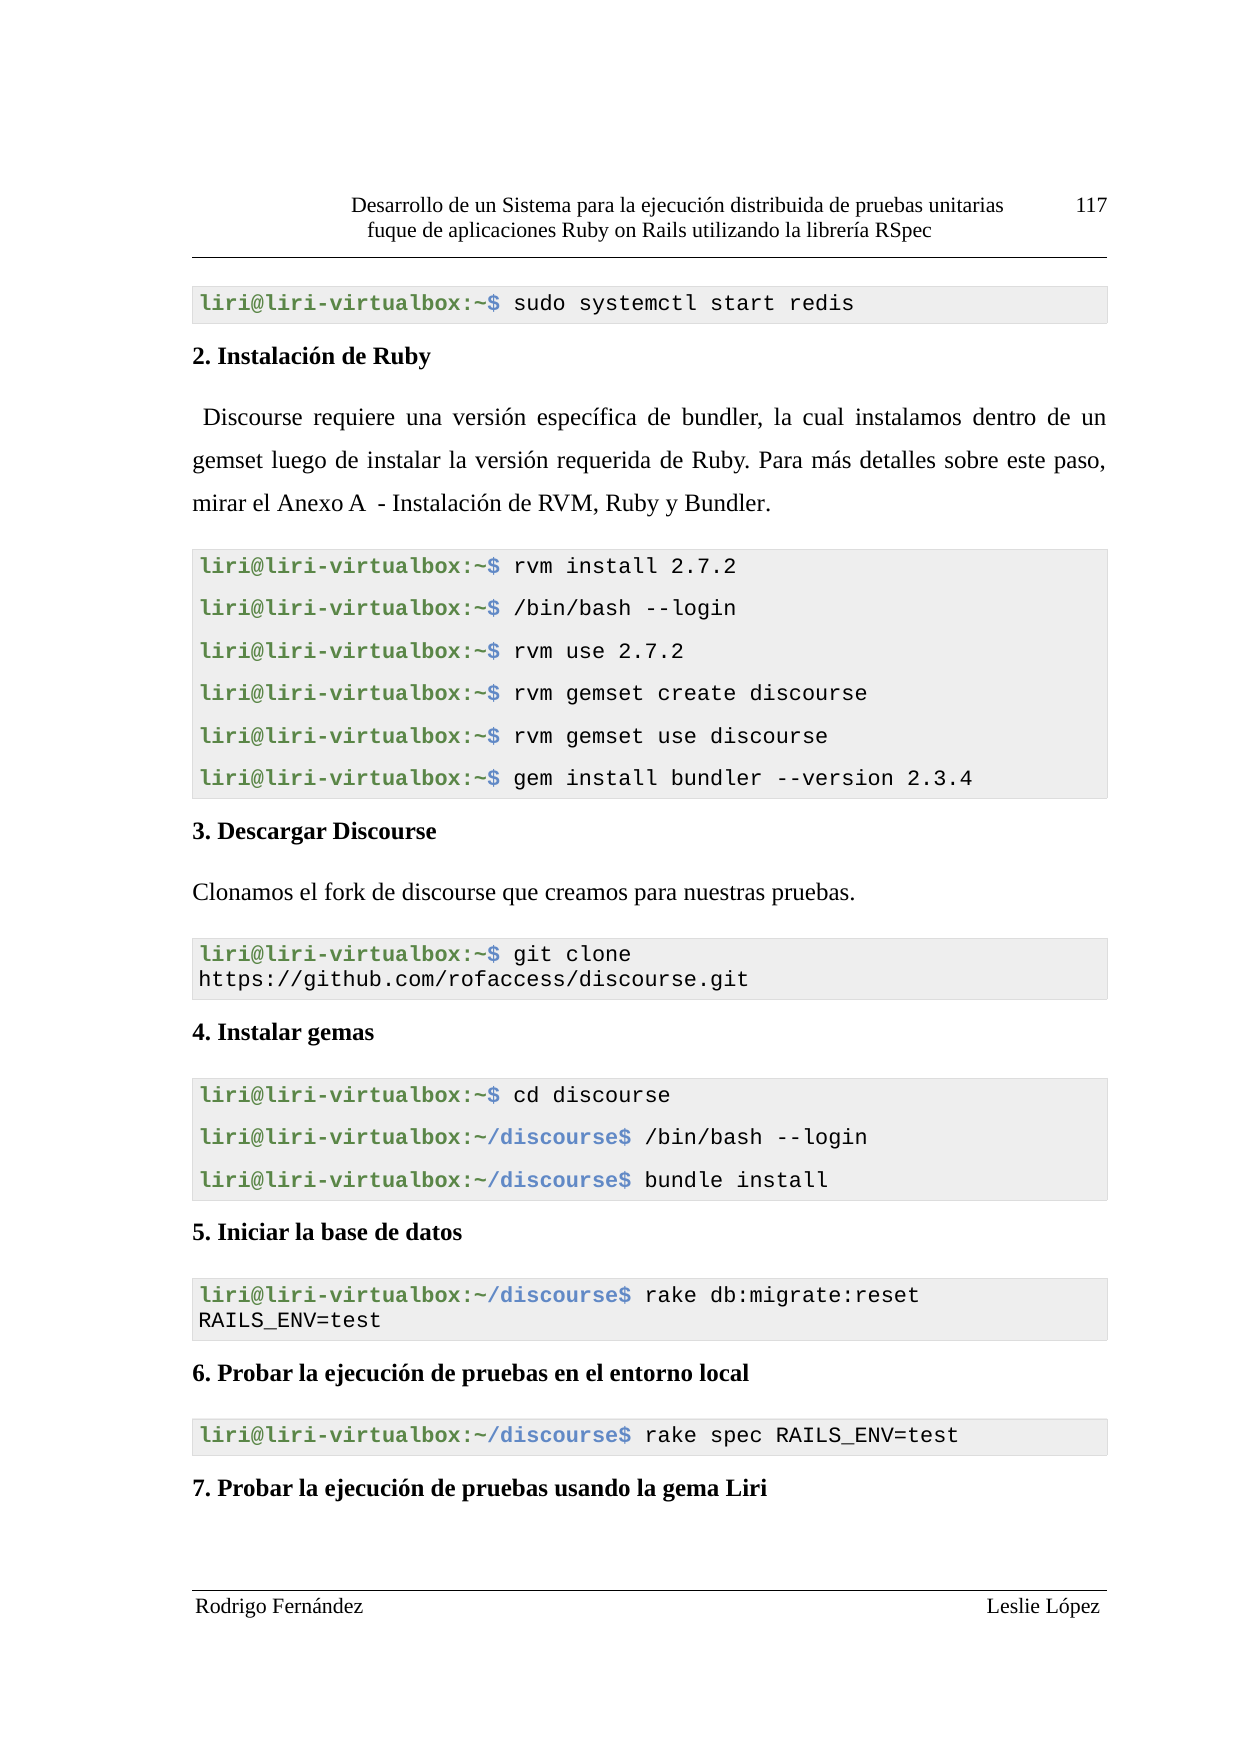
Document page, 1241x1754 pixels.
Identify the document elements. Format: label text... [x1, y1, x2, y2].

text Discourse requiere una versión específica de bundler, la cual instalamos dentro de un gemset luego de instalar la versión requerida de Ruby. Para más detalles sobre este paso, mirar el Anexo A - Instalación de RVM, Ruby y Bundler. [192, 402, 1107, 517]
text liri@liri-virtualbox:~$ /bin/bash --login [193, 591, 1107, 622]
text liri@liri-virtualbox:~/discourse$ /bin/bash --login [193, 1120, 1107, 1151]
text liri@liri-virtualbox:~$ rvm use 2.7.2 [193, 634, 1107, 665]
text liri@liri-virtualbox:~$ rvm gemset create discourse [193, 676, 1107, 707]
text 6. Probar la ejecución de pruebas en el entorno local [192, 1358, 1107, 1386]
text liri@liri-virtualbox:~$ git clone https://github.com/rofaccess/discourse.git [193, 939, 1107, 999]
text Clonamos el fork de discourse que creamos para nuestras pruebas. [192, 877, 1107, 906]
text liri@liri-virtualbox:~/discourse$ rake spec RAILS_ENV=test [193, 1420, 1107, 1455]
text 2. Instalación de Ruby [192, 341, 1107, 370]
text liri@liri-virtualbox:~$ gem install bundler --version 2.3.4 [193, 761, 1107, 798]
text liri@liri-virtualbox:~$ rvm gemset use discourse [193, 719, 1107, 750]
text liri@liri-virtualbox:~/discourse$ bundle install [193, 1163, 1107, 1200]
text 7. Probar la ejecución de pruebas usando la gema Liri [192, 1473, 1107, 1502]
text liri@liri-virtualbox:~$ rvm install 2.7.2 [193, 550, 1107, 580]
text liri@liri-virtualbox:~$ sudo systemctl start redis [193, 287, 1107, 323]
text 5. Iniciar la base de datos [192, 1217, 1107, 1246]
text liri@liri-virtualbox:~/discourse$ rake db:migrate:reset RAILS_ENV=test [193, 1279, 1107, 1340]
text 4. Instalar gemas [192, 1017, 1107, 1046]
text 3. Descargar Discourse [192, 816, 1107, 845]
text liri@liri-virtualbox:~$ cd discourse [193, 1079, 1107, 1109]
